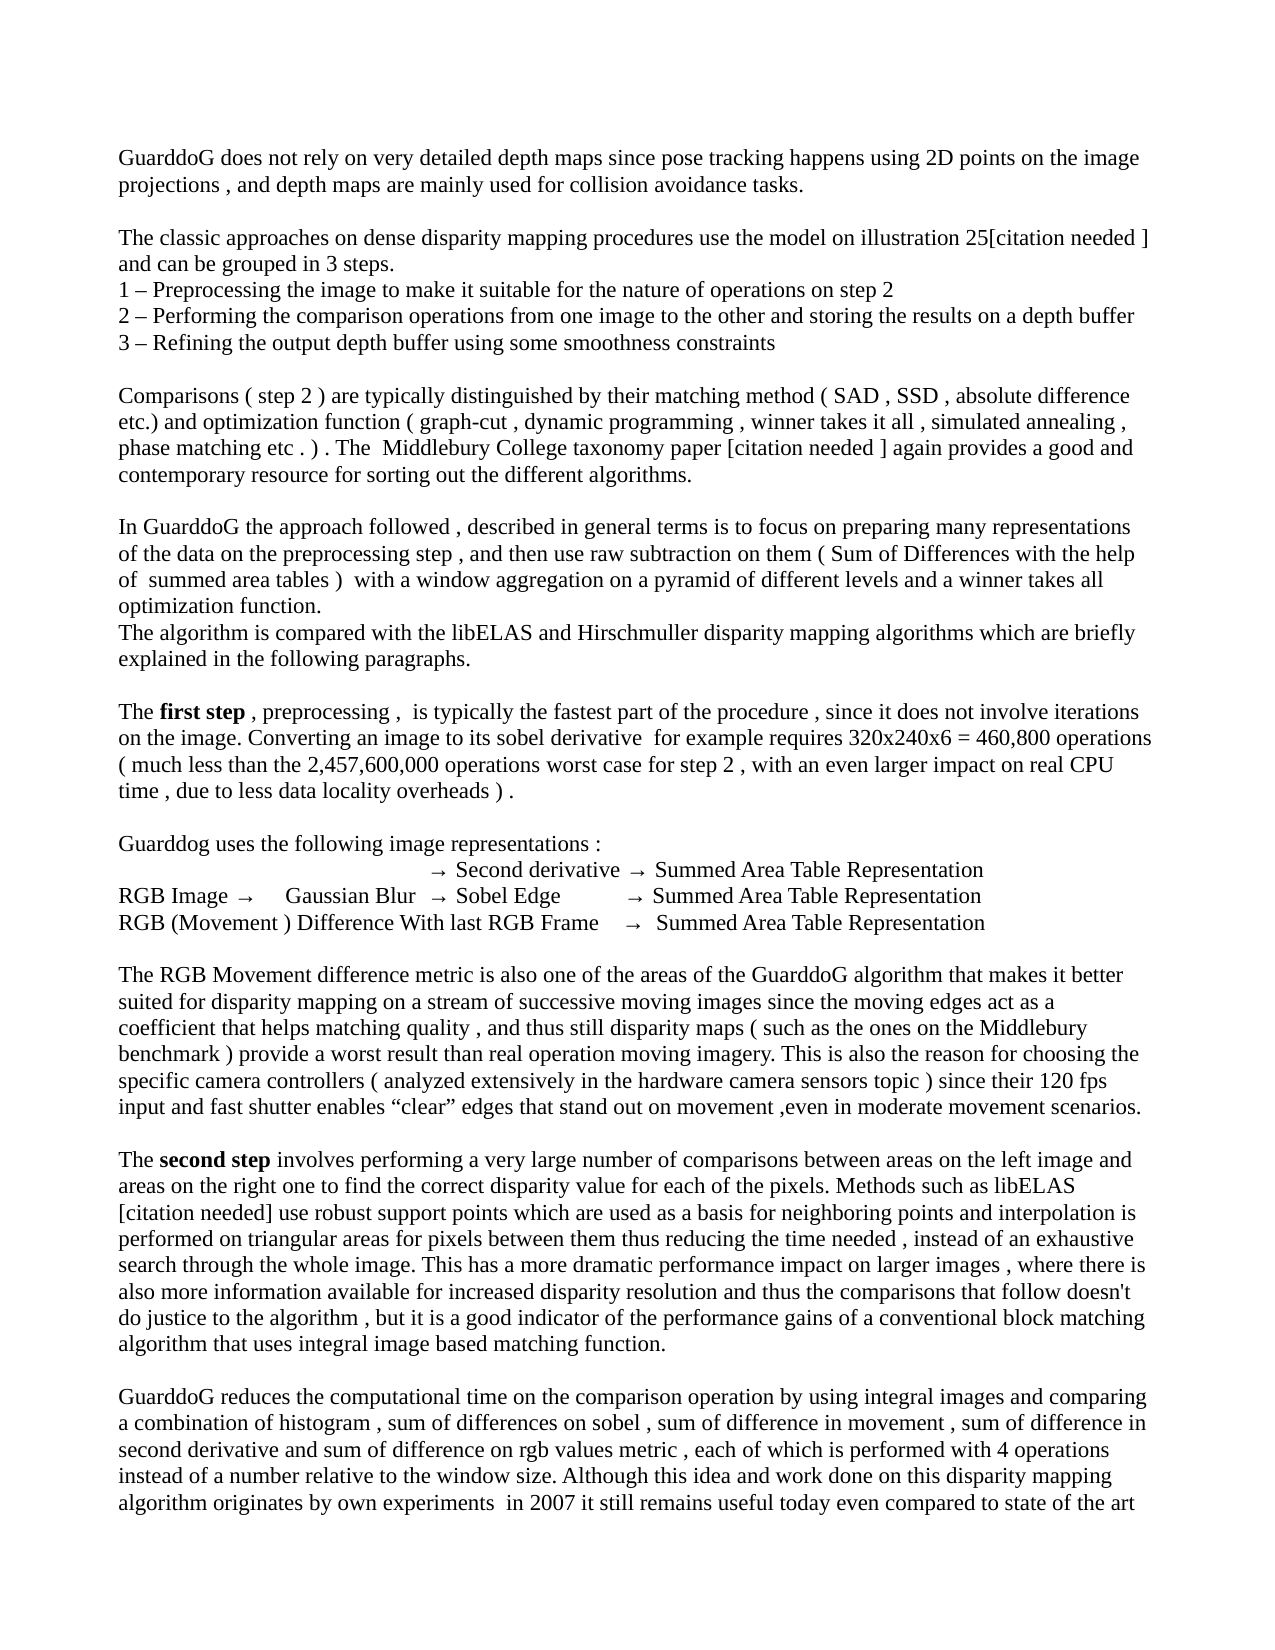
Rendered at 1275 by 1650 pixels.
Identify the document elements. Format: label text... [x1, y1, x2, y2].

text GuarddoG does not rely on very detailed depth maps since pose tracking happens using 2D points on the image projections , and depth maps are mainly used for collision avoidance tasks. [118, 144, 1157, 197]
text 1 – Preprocessing the image to make it suitable for the nature of operations on step 2 [118, 276, 1157, 303]
text → Second derivative → Summed Area Table Representation [118, 856, 1157, 882]
text The first step , preprocessing , is typically the fastest part of the procedure , since it does not involve iterations on the image. Converting an image to its sobel derivative for example requires 320x240x6 = 460,800 operations ( much less than the 2,457,600,000 operations worst case for step 2 , with an even larger impact on real CPU time , due to less data locality overheads ) . [118, 698, 1157, 803]
text Comparisons ( step 2 ) are typically distinguished by their matching method ( SAD , SSD , absolute difference etc.) and optimization function ( graph-cut , dynamic programming , winner takes it all , simulated annealing , phase matching etc . ) . The Middlebury College taxonomy paper [citation needed ] again provides a good and contemporary resource for sorting out the different algorithms. [118, 382, 1157, 487]
text GuarddoG reduces the computational time on the comparison operation by using integral images and comparing a combination of histogram , sum of differences on sobel , sum of difference in movement , sum of difference in second derivative and sum of difference on rgb values metric , each of which is performed with 4 operations instead of a number relative to the window size. Although this idea and work done on this disparity mapping algorithm originates by own experiments in 2007 it still remains useful today even compared to state of the art [118, 1383, 1157, 1515]
text 2 – Performing the comparison operations from one image to the other and storing the results on a depth buffer [118, 303, 1157, 329]
text 3 – Refining the output depth buffer using some smoothness constraints [118, 329, 1157, 355]
text The algorithm is compared with the libELAS and Hirschmuller disparity mapping algorithms which are briefly explained in the following paragraphs. [118, 619, 1157, 672]
text RGB (Movement ) Difference With last RGB Frame → Summed Area Table Representation [118, 909, 1157, 935]
text The RGB Movement difference metric is also one of the areas of the GuarddoG algorithm that makes it better suited for disparity mapping on a stream of successive moving images since the moving edges act as a coefficient that helps matching quality , and thus still disparity maps ( such as the ones on the Middlebury benchmark ) provide a worst result than real operation moving imagery. This is also the reason for choosing the specific camera controllers ( analyzed extensively in the hardware camera sensors topic ) since their 120 fps input and fast shutter enables “clear” edges that stand out on movement ,even in moderate movement scenarios. [118, 961, 1157, 1119]
text In GuarddoG the approach followed , described in general terms is to focus on preparing many representations of the data on the preprocessing step , and then use raw subtraction on them ( Sum of Differences with the help of summed area tables ) with a window aggregation on a pyramid of different levels and a winner takes all optimization function. [118, 513, 1157, 619]
text RGB Image → Gaussian Blur → Sobel Edge → Summed Area Table Representation [118, 882, 1157, 909]
text The second step involves performing a very large number of comparisons between areas on the left image and areas on the right one to find the correct disparity value for each of the pixels. Methods such as libELAS [citation needed] use robust support points which are used as a basis for neighboring points and interpolation is performed on triangular areas for pixels between them thus reducing the time needed , instead of an exhaustive search through the whole image. This has a more dramatic performance impact on larger images , where there is also more information available for increased disparity resolution and thus the comparisons that follow doesn't do justice to the algorithm , but it is a good indicator of the performance gains of a conventional block matching algorithm that uses integral image based matching function. [118, 1146, 1157, 1357]
text Guarddog uses the following image representations : [118, 830, 1157, 856]
text The classic approaches on dense disparity mapping procedures use the model on illustration 25[citation needed ] and can be grouped in 3 steps. [118, 223, 1157, 276]
